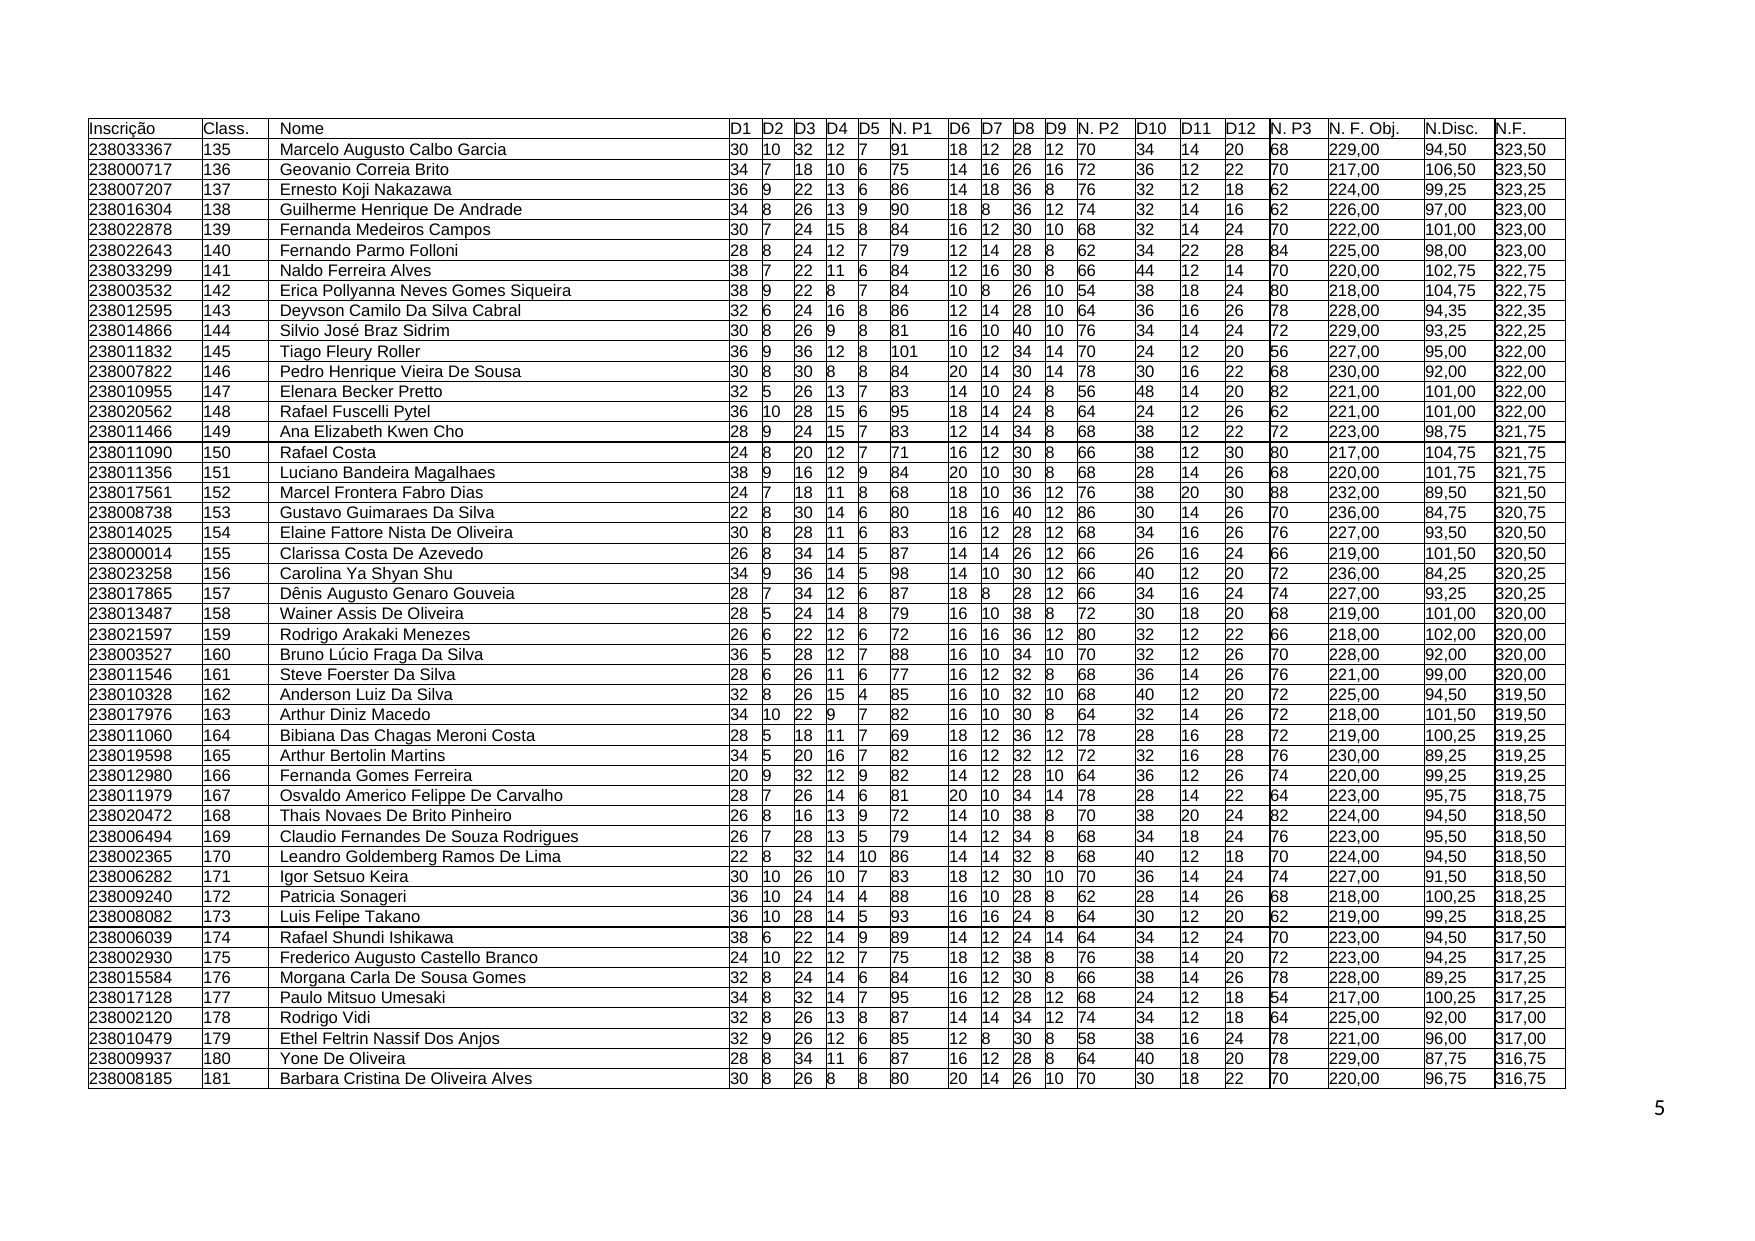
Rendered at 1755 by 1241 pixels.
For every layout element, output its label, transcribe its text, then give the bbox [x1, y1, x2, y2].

table_cell 80 [1271, 443, 1328, 462]
table_cell 24 [1226, 584, 1269, 603]
table_cell 96,75 [1425, 1069, 1494, 1088]
table_cell 137 [203, 180, 268, 199]
table_cell 40 [1136, 847, 1180, 866]
table_cell 26 [1136, 544, 1180, 563]
table_cell 317,50 [1496, 928, 1565, 947]
table_cell 16 [1181, 301, 1225, 320]
table_cell 10 [763, 139, 794, 158]
table_cell 26 [1226, 645, 1269, 664]
table_cell 70 [1078, 645, 1135, 664]
table_header Inscrição [89, 119, 202, 138]
table_cell 323,25 [1496, 180, 1565, 199]
table_cell Frederico Augusto Castello Branco [269, 948, 729, 967]
table_cell 16 [982, 261, 1013, 280]
table_cell Barbara Cristina De Oliveira Alves [269, 1069, 729, 1088]
table_cell 26 [1226, 705, 1269, 724]
table_cell 30 [1136, 604, 1180, 623]
table_cell 84 [891, 220, 948, 239]
table_cell Deyvson Camilo Da Silva Cabral [269, 301, 729, 320]
table_cell 11 [827, 725, 858, 744]
table_cell 219,00 [1329, 544, 1424, 563]
table_cell 32 [730, 1029, 762, 1048]
table_cell 16 [982, 624, 1013, 643]
table_cell 12 [982, 341, 1013, 361]
table_cell 13 [827, 382, 858, 401]
table_cell 18 [949, 503, 981, 522]
table_cell 72 [891, 806, 948, 825]
table_cell 12 [949, 240, 981, 259]
table_cell 36 [1136, 665, 1180, 684]
table_cell 86 [891, 180, 948, 199]
table_cell 12 [1046, 139, 1077, 158]
table_cell 8 [1046, 240, 1077, 259]
table_header D5 [859, 119, 890, 138]
table_cell 9 [859, 806, 890, 825]
table_cell 22 [730, 847, 762, 866]
table_cell 76 [1271, 665, 1328, 684]
table_cell 22 [795, 180, 826, 199]
table_cell 16 [949, 523, 981, 542]
table_cell 84 [891, 362, 948, 381]
table_cell 30 [1136, 907, 1180, 926]
table_cell 10 [763, 705, 794, 724]
table_cell 24 [1226, 867, 1269, 886]
table_cell 12 [1046, 725, 1077, 744]
table_cell 86 [1078, 503, 1135, 522]
table_cell 68 [1271, 362, 1328, 381]
table_cell 15 [827, 402, 858, 421]
table_cell 38 [1136, 968, 1180, 987]
table_cell 135 [203, 139, 268, 158]
table_cell 10 [763, 887, 794, 906]
table_cell 238002930 [89, 948, 202, 967]
table_cell 79 [891, 826, 948, 846]
table_cell 317,25 [1496, 968, 1565, 987]
table_cell 6 [859, 1029, 890, 1048]
table_cell 94,50 [1425, 847, 1494, 866]
table_cell 320,00 [1496, 604, 1565, 623]
table_cell 94,35 [1425, 301, 1494, 320]
table_cell 228,00 [1329, 301, 1424, 320]
table_cell 22 [1226, 1069, 1269, 1088]
table_cell 22 [795, 261, 826, 280]
table_cell 101,50 [1425, 544, 1494, 563]
table_cell 238017976 [89, 705, 202, 724]
table_cell 238023258 [89, 564, 202, 583]
table_cell 36 [730, 341, 762, 361]
table_cell 8 [827, 1069, 858, 1088]
table_cell 9 [763, 422, 794, 441]
table_cell 238014025 [89, 523, 202, 542]
table_cell 34 [795, 584, 826, 603]
table_cell 13 [827, 180, 858, 199]
table_cell 84,25 [1425, 564, 1494, 583]
table_cell 34 [1136, 826, 1180, 846]
table_cell 76 [1078, 483, 1135, 502]
table_cell 38 [1136, 1029, 1180, 1048]
table_cell 10 [1046, 766, 1077, 785]
table_cell 87 [891, 544, 948, 563]
table_cell 38 [1136, 948, 1180, 967]
table_cell 104,75 [1425, 281, 1494, 300]
table_cell 70 [1078, 341, 1135, 361]
table_cell 20 [795, 443, 826, 462]
table_cell 6 [859, 968, 890, 987]
table_cell 26 [1014, 1069, 1045, 1088]
table_cell 18 [949, 725, 981, 744]
table_cell 26 [795, 665, 826, 684]
table_cell 91,50 [1425, 867, 1494, 886]
table_cell 24 [795, 220, 826, 239]
table_cell 322,75 [1496, 261, 1565, 280]
table_cell 34 [1014, 341, 1045, 361]
table_cell 20 [795, 746, 826, 765]
table_cell 225,00 [1329, 240, 1424, 259]
table_cell 8 [763, 443, 794, 462]
table_cell 176 [203, 968, 268, 987]
table_cell 236,00 [1329, 503, 1424, 522]
table_cell 219,00 [1329, 907, 1424, 926]
table_cell 56 [1271, 341, 1328, 361]
table_cell 14 [827, 503, 858, 522]
table_cell 149 [203, 422, 268, 441]
table_cell 30 [730, 867, 762, 886]
table_cell 228,00 [1329, 645, 1424, 664]
table_cell 12 [982, 928, 1013, 947]
table_cell 76 [1078, 180, 1135, 199]
table_cell 14 [1181, 786, 1225, 805]
table_cell 34 [1014, 786, 1045, 805]
table_cell 14 [949, 1008, 981, 1027]
table_cell 93 [891, 907, 948, 926]
table_cell Tiago Fleury Roller [269, 341, 729, 361]
table_cell 12 [982, 725, 1013, 744]
table_cell 228,00 [1329, 968, 1424, 987]
table_cell 10 [763, 867, 794, 886]
table_cell 229,00 [1329, 321, 1424, 340]
table_cell 238008185 [89, 1069, 202, 1088]
table_cell 221,00 [1329, 665, 1424, 684]
table_cell 145 [203, 341, 268, 361]
table_cell 16 [949, 907, 981, 926]
table_cell 81 [891, 321, 948, 340]
table_cell 28 [1014, 887, 1045, 906]
table_cell 28 [730, 240, 762, 259]
table_cell 7 [859, 725, 890, 744]
table_cell 68 [1271, 887, 1328, 906]
table_cell 12 [982, 523, 1013, 542]
table_cell 28 [1014, 584, 1045, 603]
table_cell 22 [1226, 624, 1269, 643]
table_cell 16 [1181, 544, 1225, 563]
table_cell 8 [1046, 948, 1077, 967]
table_cell 12 [1181, 685, 1225, 704]
table_cell 87 [891, 584, 948, 603]
table_cell 8 [1046, 806, 1077, 825]
table_cell 8 [982, 281, 1013, 300]
table_cell 98,00 [1425, 240, 1494, 259]
table_cell 68 [891, 483, 948, 502]
table_cell 10 [982, 685, 1013, 704]
table_cell 10 [1046, 321, 1077, 340]
table_cell 74 [1078, 1008, 1135, 1027]
table_cell 18 [1226, 180, 1269, 199]
table_cell 238009937 [89, 1049, 202, 1068]
table_cell 8 [763, 1008, 794, 1027]
table_cell 94,25 [1425, 948, 1494, 967]
table_cell 48 [1136, 382, 1180, 401]
table_cell 14 [827, 907, 858, 926]
table_cell 9 [827, 705, 858, 724]
table_cell 140 [203, 240, 268, 259]
table_cell 64 [1078, 928, 1135, 947]
table_cell 62 [1271, 402, 1328, 421]
table_cell 178 [203, 1008, 268, 1027]
table_cell 36 [1136, 867, 1180, 886]
table_cell 15 [827, 220, 858, 239]
table_header D10 [1136, 119, 1180, 138]
table_cell 8 [1046, 907, 1077, 926]
table_cell 6 [859, 523, 890, 542]
table_cell 9 [763, 766, 794, 785]
table_cell 321,75 [1496, 463, 1565, 482]
table_header N. P2 [1078, 119, 1135, 138]
table_cell 24 [730, 443, 762, 462]
table_cell 12 [1046, 624, 1077, 643]
table_cell 14 [1046, 341, 1077, 361]
table_cell 26 [1014, 544, 1045, 563]
table_cell Ernesto Koji Nakazawa [269, 180, 729, 199]
table_cell 26 [795, 1008, 826, 1027]
table_cell 20 [1226, 139, 1269, 158]
table_cell 10 [763, 402, 794, 421]
table_header D6 [949, 119, 981, 138]
table_cell 8 [859, 604, 890, 623]
table_cell 8 [1046, 180, 1077, 199]
table_cell 238020562 [89, 402, 202, 421]
table_cell 89,25 [1425, 968, 1494, 987]
table_cell 8 [859, 301, 890, 320]
table_cell 14 [982, 1069, 1013, 1088]
table_cell 7 [763, 826, 794, 846]
table_cell Rodrigo Vidi [269, 1008, 729, 1027]
table_cell 18 [1181, 1069, 1225, 1088]
table_cell 66 [1271, 624, 1328, 643]
table_cell Anderson Luiz Da Silva [269, 685, 729, 704]
table_cell 24 [730, 948, 762, 967]
table_header N. F. Obj. [1329, 119, 1424, 138]
table_cell 28 [1136, 887, 1180, 906]
table_cell 99,25 [1425, 180, 1494, 199]
table_cell 18 [982, 180, 1013, 199]
table_cell 14 [1181, 382, 1225, 401]
table_cell 85 [891, 685, 948, 704]
table_cell 177 [203, 988, 268, 1007]
table_cell Morgana Carla De Sousa Gomes [269, 968, 729, 987]
table_cell Silvio José Braz Sidrim [269, 321, 729, 340]
table_cell 13 [827, 806, 858, 825]
table_cell 81 [891, 786, 948, 805]
table_cell 16 [949, 887, 981, 906]
table_cell 30 [730, 1069, 762, 1088]
table_cell 12 [827, 624, 858, 643]
table_cell 30 [1136, 362, 1180, 381]
table_cell 163 [203, 705, 268, 724]
table_cell 28 [1136, 463, 1180, 482]
table_cell 78 [1271, 968, 1328, 987]
table_cell 181 [203, 1069, 268, 1088]
table_cell 82 [1271, 806, 1328, 825]
table_cell 8 [763, 968, 794, 987]
table_cell 12 [982, 139, 1013, 158]
table_cell 317,25 [1496, 988, 1565, 1007]
table_cell 224,00 [1329, 180, 1424, 199]
table_cell 84 [891, 281, 948, 300]
table_cell 320,50 [1496, 544, 1565, 563]
table_cell 92,00 [1425, 1008, 1494, 1027]
table_cell 24 [1226, 220, 1269, 239]
table_cell 218,00 [1329, 624, 1424, 643]
table_cell 34 [1136, 240, 1180, 259]
table_cell 84 [891, 261, 948, 280]
table_cell 14 [1226, 261, 1269, 280]
table_cell 100,25 [1425, 988, 1494, 1007]
table_cell 8 [763, 362, 794, 381]
table_cell 18 [949, 402, 981, 421]
table_cell 36 [1136, 301, 1180, 320]
table_cell 85 [891, 1029, 948, 1048]
table_cell 24 [1014, 928, 1045, 947]
table_cell 238016304 [89, 200, 202, 219]
table_cell 13 [827, 826, 858, 846]
table_cell 10 [1046, 281, 1077, 300]
table_cell 9 [859, 200, 890, 219]
table_cell 322,25 [1496, 321, 1565, 340]
table_cell 20 [949, 362, 981, 381]
table_cell 32 [1136, 705, 1180, 724]
table_cell 8 [827, 362, 858, 381]
table_cell 238008082 [89, 907, 202, 926]
table_cell 70 [1271, 220, 1328, 239]
table_cell 8 [763, 523, 794, 542]
table_cell 72 [1271, 564, 1328, 583]
table_cell 20 [1226, 907, 1269, 926]
table_cell 218,00 [1329, 281, 1424, 300]
table_header D9 [1046, 119, 1077, 138]
table_cell 8 [1046, 968, 1077, 987]
table_cell 220,00 [1329, 1069, 1424, 1088]
table_cell 20 [1226, 604, 1269, 623]
table_cell 136 [203, 160, 268, 179]
table_cell 88 [891, 887, 948, 906]
table_cell 12 [827, 766, 858, 785]
table_cell 160 [203, 645, 268, 664]
table_cell 34 [795, 1049, 826, 1068]
table_cell 38 [1136, 281, 1180, 300]
table_cell 14 [1046, 928, 1077, 947]
table_cell 16 [1181, 725, 1225, 744]
table_cell 36 [1014, 483, 1045, 502]
table_cell 238010328 [89, 685, 202, 704]
table_cell 14 [982, 544, 1013, 563]
table_cell 36 [795, 564, 826, 583]
table_cell 238019598 [89, 746, 202, 765]
table_cell 70 [1078, 867, 1135, 886]
table_cell 24 [1226, 321, 1269, 340]
table_cell 18 [949, 584, 981, 603]
table_cell 16 [949, 968, 981, 987]
table_cell 18 [1226, 847, 1269, 866]
table_cell 238007822 [89, 362, 202, 381]
table_cell 32 [1136, 645, 1180, 664]
table_cell 4 [859, 887, 890, 906]
table_cell 8 [1046, 422, 1077, 441]
table_cell 18 [949, 948, 981, 967]
table_cell 24 [1226, 1029, 1269, 1048]
table_cell 36 [1014, 180, 1045, 199]
table_cell 14 [982, 240, 1013, 259]
table_cell 68 [1271, 604, 1328, 623]
table_cell 24 [1136, 341, 1180, 361]
table_cell 28 [795, 907, 826, 926]
table_cell 13 [827, 200, 858, 219]
table_cell 78 [1271, 1049, 1328, 1068]
table_cell 24 [795, 240, 826, 259]
table_cell 238022643 [89, 240, 202, 259]
table_cell 102,00 [1425, 624, 1494, 643]
table_cell 106,50 [1425, 160, 1494, 179]
table_cell Steve Foerster Da Silva [269, 665, 729, 684]
table_header D12 [1226, 119, 1269, 138]
table_cell 84 [891, 463, 948, 482]
table_cell 7 [859, 281, 890, 300]
table_cell 66 [1078, 968, 1135, 987]
table_cell 14 [949, 160, 981, 179]
table_cell 28 [795, 523, 826, 542]
table_cell 8 [827, 281, 858, 300]
table_cell 22 [730, 503, 762, 522]
table_cell 32 [730, 1008, 762, 1027]
table_cell 322,00 [1496, 382, 1565, 401]
table_cell 14 [1181, 968, 1225, 987]
table_cell 9 [763, 281, 794, 300]
table_cell 34 [730, 200, 762, 219]
table_cell 238011546 [89, 665, 202, 684]
table_cell 12 [949, 422, 981, 441]
table_cell 14 [1181, 867, 1225, 886]
table_cell 26 [730, 826, 762, 846]
table_cell 6 [763, 624, 794, 643]
table_cell 14 [949, 928, 981, 947]
table_cell 40 [1136, 564, 1180, 583]
table_cell 70 [1271, 645, 1328, 664]
table_cell 24 [795, 422, 826, 441]
table_cell Ethel Feltrin Nassif Dos Anjos [269, 1029, 729, 1048]
table_cell 238000717 [89, 160, 202, 179]
table_cell 6 [763, 301, 794, 320]
table_cell 44 [1136, 261, 1180, 280]
table_cell Rafael Costa [269, 443, 729, 462]
table_cell 12 [1046, 988, 1077, 1007]
table_cell 323,50 [1496, 139, 1565, 158]
table_cell 30 [730, 321, 762, 340]
table_cell 226,00 [1329, 200, 1424, 219]
table_cell 32 [1136, 220, 1180, 239]
table_cell 12 [1181, 341, 1225, 361]
table_cell 323,00 [1496, 240, 1565, 259]
table_cell 38 [730, 261, 762, 280]
table_cell 62 [1271, 200, 1328, 219]
table_cell 101,00 [1425, 402, 1494, 421]
table_cell 16 [949, 443, 981, 462]
table_cell 68 [1078, 463, 1135, 482]
table_cell 238003532 [89, 281, 202, 300]
table_cell 8 [1046, 463, 1077, 482]
table_cell 11 [827, 523, 858, 542]
table_cell 14 [1046, 362, 1077, 381]
table_cell 22 [795, 948, 826, 967]
table_cell 36 [730, 402, 762, 421]
table_cell 16 [949, 988, 981, 1007]
table_cell 7 [763, 786, 794, 805]
table_cell 5 [763, 746, 794, 765]
table_cell 223,00 [1329, 928, 1424, 947]
table_cell 7 [859, 240, 890, 259]
table_cell 16 [1181, 1029, 1225, 1048]
table_cell 68 [1078, 220, 1135, 239]
table_cell 180 [203, 1049, 268, 1068]
table_cell 14 [949, 766, 981, 785]
table_cell 71 [891, 443, 948, 462]
table_cell Dênis Augusto Genaro Gouveia [269, 584, 729, 603]
table_cell 238017561 [89, 483, 202, 502]
table_cell 18 [949, 200, 981, 219]
table_cell 30 [795, 362, 826, 381]
table_cell 8 [982, 584, 1013, 603]
table_cell 12 [1181, 422, 1225, 441]
table_cell 101,75 [1425, 463, 1494, 482]
table_cell 8 [763, 1069, 794, 1088]
table_cell Erica Pollyanna Neves Gomes Siqueira [269, 281, 729, 300]
table_cell 12 [982, 988, 1013, 1007]
table_cell Fernanda Medeiros Campos [269, 220, 729, 239]
table_cell 11 [827, 665, 858, 684]
table_cell 14 [1181, 220, 1225, 239]
table_cell 95 [891, 988, 948, 1007]
table_cell 78 [1078, 725, 1135, 744]
table_cell 64 [1078, 1049, 1135, 1068]
table_cell Rafael Shundi Ishikawa [269, 928, 729, 947]
table_cell 10 [1046, 685, 1077, 704]
table_cell 12 [1181, 928, 1225, 947]
table_cell 34 [1014, 1008, 1045, 1027]
table_cell 238012595 [89, 301, 202, 320]
table_cell 8 [1046, 1049, 1077, 1068]
table_cell 238011060 [89, 725, 202, 744]
table_cell 70 [1271, 1069, 1328, 1088]
table_cell 8 [1046, 826, 1077, 846]
table_cell 8 [763, 200, 794, 219]
table_cell 14 [827, 887, 858, 906]
table_cell 98 [891, 564, 948, 583]
table_cell 28 [1226, 725, 1269, 744]
table_cell 16 [949, 746, 981, 765]
table_cell 316,75 [1496, 1049, 1565, 1068]
table_header N. P3 [1271, 119, 1328, 138]
table_cell 14 [982, 402, 1013, 421]
table_cell 14 [982, 422, 1013, 441]
table_cell 7 [859, 382, 890, 401]
table_cell 321,75 [1496, 443, 1565, 462]
table_cell 68 [1078, 847, 1135, 866]
table_cell 72 [1078, 746, 1135, 765]
table_cell 10 [982, 806, 1013, 825]
table_cell 101,00 [1425, 382, 1494, 401]
table_cell 10 [1046, 220, 1077, 239]
table_cell 238033299 [89, 261, 202, 280]
table_cell 10 [1046, 301, 1077, 320]
table_cell 66 [1271, 544, 1328, 563]
table_cell Bruno Lúcio Fraga Da Silva [269, 645, 729, 664]
table_header D4 [827, 119, 858, 138]
table_cell 230,00 [1329, 362, 1424, 381]
table_cell 172 [203, 887, 268, 906]
table_cell 12 [1181, 443, 1225, 462]
table_cell 24 [1014, 907, 1045, 926]
table_cell 10 [982, 382, 1013, 401]
table_cell 14 [949, 806, 981, 825]
table_cell 238008738 [89, 503, 202, 522]
table_cell 64 [1078, 402, 1135, 421]
table_header D2 [763, 119, 794, 138]
table_cell 12 [982, 766, 1013, 785]
table_cell 66 [1078, 443, 1135, 462]
table_cell 238014866 [89, 321, 202, 340]
table_cell 319,25 [1496, 766, 1565, 785]
table_cell 16 [949, 1049, 981, 1068]
table_cell 227,00 [1329, 341, 1424, 361]
table_cell 72 [1271, 321, 1328, 340]
table_cell 5 [859, 564, 890, 583]
table_cell 14 [827, 847, 858, 866]
table_cell 317,00 [1496, 1008, 1565, 1027]
table_cell 238022878 [89, 220, 202, 239]
table_cell 10 [982, 321, 1013, 340]
table_cell 24 [1226, 281, 1269, 300]
table_cell 18 [1181, 604, 1225, 623]
table_cell 14 [982, 362, 1013, 381]
table_cell 9 [859, 928, 890, 947]
table_cell 8 [1046, 261, 1077, 280]
table_cell 219,00 [1329, 725, 1424, 744]
table_cell 74 [1078, 200, 1135, 219]
table_cell 36 [1014, 200, 1045, 219]
table_cell 323,00 [1496, 200, 1565, 219]
table_cell 238007207 [89, 180, 202, 199]
table_cell 14 [949, 180, 981, 199]
table_cell 30 [730, 220, 762, 239]
table_cell 18 [1181, 1049, 1225, 1068]
table_cell Ana Elizabeth Kwen Cho [269, 422, 729, 441]
table_cell 76 [1078, 948, 1135, 967]
table_cell 72 [1271, 725, 1328, 744]
table_cell 16 [949, 604, 981, 623]
table_cell 79 [891, 604, 948, 623]
table_cell 30 [1136, 1069, 1180, 1088]
table_cell Leandro Goldemberg Ramos De Lima [269, 847, 729, 866]
table_cell 16 [1181, 362, 1225, 381]
table_cell 221,00 [1329, 402, 1424, 421]
table_cell 24 [795, 887, 826, 906]
table_cell 20 [949, 786, 981, 805]
table_cell 56 [1078, 382, 1135, 401]
table_cell 5 [763, 725, 794, 744]
table_cell 14 [1181, 139, 1225, 158]
table_cell Claudio Fernandes De Souza Rodrigues [269, 826, 729, 846]
table_cell Luis Felipe Takano [269, 907, 729, 926]
table_cell 155 [203, 544, 268, 563]
table_cell 319,25 [1496, 725, 1565, 744]
table_cell 169 [203, 826, 268, 846]
table_cell 156 [203, 564, 268, 583]
table_cell 78 [1271, 301, 1328, 320]
table_cell 36 [730, 907, 762, 926]
table_cell 238013487 [89, 604, 202, 623]
table_cell 78 [1078, 362, 1135, 381]
table_cell 72 [1271, 422, 1328, 441]
table_cell 66 [1078, 544, 1135, 563]
table_cell 12 [1181, 261, 1225, 280]
table_cell 238011979 [89, 786, 202, 805]
table_cell 238011090 [89, 443, 202, 462]
table_cell 10 [763, 907, 794, 926]
table_cell 12 [827, 645, 858, 664]
table_cell 18 [949, 483, 981, 502]
table_cell 26 [1226, 968, 1269, 987]
table_cell 223,00 [1329, 948, 1424, 967]
table_cell 74 [1271, 766, 1328, 785]
table_cell 320,50 [1496, 523, 1565, 542]
table_cell 8 [982, 200, 1013, 219]
table_cell 28 [730, 604, 762, 623]
table_cell 32 [730, 382, 762, 401]
table_cell 217,00 [1329, 988, 1424, 1007]
table_cell 6 [859, 786, 890, 805]
table_cell 34 [730, 988, 762, 1007]
table_cell 238011356 [89, 463, 202, 482]
table_cell 20 [1226, 382, 1269, 401]
table_cell 70 [1078, 1069, 1135, 1088]
table_cell 318,50 [1496, 867, 1565, 886]
table_cell 32 [1014, 847, 1045, 866]
table_cell 70 [1078, 139, 1135, 158]
table_cell 10 [982, 463, 1013, 482]
table_cell 26 [795, 1069, 826, 1088]
table_cell 8 [1046, 1029, 1077, 1048]
table_cell 7 [859, 746, 890, 765]
table_cell 90 [891, 200, 948, 219]
table_cell 76 [1271, 826, 1328, 846]
table_cell 319,50 [1496, 685, 1565, 704]
table_cell 220,00 [1329, 261, 1424, 280]
table_cell 22 [795, 624, 826, 643]
table_cell 30 [1226, 483, 1269, 502]
table_cell 74 [1271, 584, 1328, 603]
table_cell 95,00 [1425, 341, 1494, 361]
table_cell 223,00 [1329, 826, 1424, 846]
table_cell 179 [203, 1029, 268, 1048]
table_cell 16 [1181, 746, 1225, 765]
table_cell 12 [1046, 483, 1077, 502]
table_header D3 [795, 119, 826, 138]
table_cell 20 [1226, 948, 1269, 967]
table_cell 217,00 [1329, 443, 1424, 462]
table_cell 173 [203, 907, 268, 926]
table_cell 36 [795, 341, 826, 361]
table_cell 10 [949, 281, 981, 300]
table_cell 12 [1181, 645, 1225, 664]
table_cell 64 [1078, 705, 1135, 724]
table_cell 16 [949, 705, 981, 724]
table_cell 68 [1078, 988, 1135, 1007]
table_cell 174 [203, 928, 268, 947]
table_cell 6 [859, 261, 890, 280]
table_cell 162 [203, 685, 268, 704]
table_cell 34 [1136, 1008, 1180, 1027]
table_cell 12 [1181, 402, 1225, 421]
table_cell 24 [1226, 806, 1269, 825]
table_cell 24 [1136, 402, 1180, 421]
table_cell 238020472 [89, 806, 202, 825]
table_cell 54 [1271, 988, 1328, 1007]
table_cell Carolina Ya Shyan Shu [269, 564, 729, 583]
table_cell 7 [763, 261, 794, 280]
table_cell 20 [1226, 341, 1269, 361]
table_cell 12 [1181, 624, 1225, 643]
table_cell 12 [982, 746, 1013, 765]
table_cell 170 [203, 847, 268, 866]
table_cell 12 [982, 867, 1013, 886]
table_cell Gustavo Guimaraes Da Silva [269, 503, 729, 522]
table_cell 12 [1181, 180, 1225, 199]
table_cell Patricia Sonageri [269, 887, 729, 906]
table_cell 28 [1014, 988, 1045, 1007]
table_cell Luciano Bandeira Magalhaes [269, 463, 729, 482]
table_cell 12 [1046, 746, 1077, 765]
table_cell 22 [795, 705, 826, 724]
table_cell 5 [859, 544, 890, 563]
table_cell 10 [982, 604, 1013, 623]
table_cell 89 [891, 928, 948, 947]
table_cell 10 [982, 483, 1013, 502]
table_cell 12 [1181, 988, 1225, 1007]
table_cell 8 [763, 806, 794, 825]
table_cell 14 [1181, 665, 1225, 684]
table_cell 26 [730, 544, 762, 563]
table_cell 321,75 [1496, 422, 1565, 441]
table_cell 9 [763, 564, 794, 583]
table_cell 24 [795, 604, 826, 623]
table_header N.F. [1496, 119, 1565, 138]
table_cell 40 [1136, 1049, 1180, 1068]
table_cell 7 [859, 948, 890, 967]
table_cell 238010479 [89, 1029, 202, 1048]
table_cell 82 [891, 766, 948, 785]
table_cell 34 [1136, 523, 1180, 542]
table_cell 7 [859, 705, 890, 724]
table_cell 18 [1226, 988, 1269, 1007]
table_cell 36 [1014, 624, 1045, 643]
table_cell 28 [1014, 139, 1045, 158]
table_cell 12 [982, 443, 1013, 462]
table_cell 16 [827, 746, 858, 765]
table_cell 8 [1046, 443, 1077, 462]
table_cell 36 [1014, 725, 1045, 744]
table_cell 94,50 [1425, 928, 1494, 947]
table_cell 6 [859, 503, 890, 522]
table_cell 24 [795, 968, 826, 987]
table_cell 32 [1136, 624, 1180, 643]
table_cell 88 [1271, 483, 1328, 502]
table_cell 97,00 [1425, 200, 1494, 219]
table_cell 32 [1136, 200, 1180, 219]
table_cell 14 [827, 928, 858, 947]
table_cell 322,00 [1496, 362, 1565, 381]
table_cell 66 [1078, 584, 1135, 603]
table_cell 7 [763, 220, 794, 239]
table_cell 28 [795, 826, 826, 846]
table_cell 28 [730, 584, 762, 603]
table_cell 36 [730, 180, 762, 199]
table_cell 16 [795, 806, 826, 825]
table_cell 236,00 [1329, 564, 1424, 583]
table_cell 6 [859, 584, 890, 603]
table_cell 28 [730, 725, 762, 744]
table_cell 18 [795, 483, 826, 502]
table_cell 30 [1014, 1029, 1045, 1048]
table_cell 100,25 [1425, 887, 1494, 906]
table_cell 30 [1014, 220, 1045, 239]
table_cell Fernanda Gomes Ferreira [269, 766, 729, 785]
table_cell 12 [827, 341, 858, 361]
table_cell 227,00 [1329, 584, 1424, 603]
table_cell 64 [1078, 907, 1135, 926]
table_cell 99,00 [1425, 665, 1494, 684]
table_cell 8 [763, 503, 794, 522]
table_cell 7 [859, 645, 890, 664]
table_cell 8 [1046, 604, 1077, 623]
table_cell 14 [949, 564, 981, 583]
table_cell 72 [1271, 948, 1328, 967]
table_cell 143 [203, 301, 268, 320]
table_cell 18 [795, 160, 826, 179]
table_cell 32 [730, 685, 762, 704]
table_cell 10 [1046, 1069, 1077, 1088]
table_cell 12 [1181, 160, 1225, 179]
table_cell 28 [730, 786, 762, 805]
table_cell Marcel Frontera Fabro Dias [269, 483, 729, 502]
table_cell 28 [1136, 725, 1180, 744]
table_header Class. [203, 119, 268, 138]
table_cell 20 [1181, 483, 1225, 502]
table_cell 84 [1271, 240, 1328, 259]
table_cell 11 [827, 483, 858, 502]
table_cell 14 [1181, 200, 1225, 219]
table_cell 320,00 [1496, 624, 1565, 643]
table_cell 92,00 [1425, 362, 1494, 381]
table_cell 158 [203, 604, 268, 623]
table_cell 219,00 [1329, 604, 1424, 623]
table_cell 16 [827, 301, 858, 320]
table_cell 6 [859, 160, 890, 179]
table_cell 18 [949, 139, 981, 158]
table_cell 34 [1014, 645, 1045, 664]
table_cell 87,75 [1425, 1049, 1494, 1068]
table_cell Pedro Henrique Vieira De Sousa [269, 362, 729, 381]
table_cell 10 [982, 705, 1013, 724]
table_cell 32 [730, 968, 762, 987]
table_cell 14 [1181, 321, 1225, 340]
table_cell 12 [1046, 584, 1077, 603]
table_header D1 [730, 119, 762, 138]
table_header D11 [1181, 119, 1225, 138]
table_cell 238011466 [89, 422, 202, 441]
table_cell Osvaldo Americo Felippe De Carvalho [269, 786, 729, 805]
table_cell 238006282 [89, 867, 202, 886]
table_cell 151 [203, 463, 268, 482]
table_cell 96,00 [1425, 1029, 1494, 1048]
table_cell 68 [1078, 665, 1135, 684]
table_cell 68 [1078, 685, 1135, 704]
table_cell 18 [1226, 1008, 1269, 1027]
table_cell 7 [763, 483, 794, 502]
table_cell 238009240 [89, 887, 202, 906]
table_cell 6 [763, 665, 794, 684]
table_cell 70 [1271, 928, 1328, 947]
table_cell 316,75 [1496, 1069, 1565, 1088]
table_cell 84 [891, 968, 948, 987]
table_cell 12 [949, 261, 981, 280]
table_cell 238021597 [89, 624, 202, 643]
table_cell 99,25 [1425, 907, 1494, 926]
table_cell 16 [795, 463, 826, 482]
table_cell 12 [1181, 907, 1225, 926]
table_cell 14 [1046, 786, 1077, 805]
table_cell 317,00 [1496, 1029, 1565, 1048]
table_cell 36 [1136, 766, 1180, 785]
table_cell 14 [1181, 463, 1225, 482]
table_cell 68 [1271, 463, 1328, 482]
table_cell 20 [1226, 1049, 1269, 1068]
table_cell 83 [891, 382, 948, 401]
table_cell 32 [1136, 180, 1180, 199]
table_cell Geovanio Correia Brito [269, 160, 729, 179]
table_cell 7 [859, 422, 890, 441]
table_cell 86 [891, 847, 948, 866]
table_cell 10 [949, 341, 981, 361]
table_cell 168 [203, 806, 268, 825]
table_cell 72 [1271, 685, 1328, 704]
table_cell 102,75 [1425, 261, 1494, 280]
table_cell 12 [949, 301, 981, 320]
table_cell 72 [1271, 705, 1328, 724]
table_cell 22 [1226, 422, 1269, 441]
table_cell 8 [859, 341, 890, 361]
table_cell 10 [1046, 867, 1077, 886]
table_cell 12 [827, 443, 858, 462]
table_cell 5 [763, 645, 794, 664]
table_cell 159 [203, 624, 268, 643]
table_cell 11 [827, 1049, 858, 1068]
table_cell 320,00 [1496, 665, 1565, 684]
table_cell 30 [1014, 261, 1045, 280]
table_cell 30 [730, 523, 762, 542]
table_cell 32 [730, 301, 762, 320]
table_cell 12 [982, 1049, 1013, 1068]
table_cell 24 [1014, 382, 1045, 401]
table_cell 8 [763, 240, 794, 259]
table_cell 322,00 [1496, 402, 1565, 421]
table_cell 157 [203, 584, 268, 603]
table_cell 221,00 [1329, 382, 1424, 401]
table_cell 8 [1046, 382, 1077, 401]
table_cell 93,25 [1425, 584, 1494, 603]
table_cell 322,00 [1496, 341, 1565, 361]
table_cell 30 [730, 139, 762, 158]
table_cell 16 [1181, 584, 1225, 603]
table_cell 7 [763, 160, 794, 179]
table_cell 323,00 [1496, 220, 1565, 239]
table_cell 166 [203, 766, 268, 785]
table_cell 146 [203, 362, 268, 381]
table_cell 80 [1078, 624, 1135, 643]
table_cell 30 [730, 362, 762, 381]
table_cell 82 [891, 705, 948, 724]
table_cell 8 [1046, 705, 1077, 724]
table_cell 12 [827, 948, 858, 967]
table_cell 34 [1014, 826, 1045, 846]
table_cell 9 [859, 463, 890, 482]
table_cell 28 [1014, 301, 1045, 320]
table_cell 220,00 [1329, 766, 1424, 785]
table_cell 86 [891, 301, 948, 320]
table_cell 72 [891, 624, 948, 643]
table_cell 22 [1226, 362, 1269, 381]
table_cell 14 [982, 1008, 1013, 1027]
table_cell 72 [1078, 604, 1135, 623]
table_cell 30 [1136, 503, 1180, 522]
table_cell 76 [1271, 746, 1328, 765]
table_cell 84,75 [1425, 503, 1494, 522]
table_cell 9 [763, 341, 794, 361]
table_cell Arthur Bertolin Martins [269, 746, 729, 765]
table_cell 24 [1136, 988, 1180, 1007]
table_cell 139 [203, 220, 268, 239]
table_cell 26 [795, 867, 826, 886]
table_cell 83 [891, 867, 948, 886]
table_cell 225,00 [1329, 685, 1424, 704]
table_cell Paulo Mitsuo Umesaki [269, 988, 729, 1007]
table_cell 16 [949, 220, 981, 239]
table_cell 20 [1226, 685, 1269, 704]
table_cell 171 [203, 867, 268, 886]
table_cell 141 [203, 261, 268, 280]
table_cell 16 [949, 665, 981, 684]
table_cell 26 [1226, 766, 1269, 785]
table_cell 94,50 [1425, 139, 1494, 158]
table_cell 32 [1014, 665, 1045, 684]
table_cell 77 [891, 665, 948, 684]
table_cell 94,50 [1425, 685, 1494, 704]
table_cell 12 [982, 220, 1013, 239]
table_cell 92,00 [1425, 645, 1494, 664]
table_cell 16 [982, 503, 1013, 522]
table_header Nome [269, 119, 729, 138]
table_cell 20 [730, 766, 762, 785]
table_cell 76 [1271, 523, 1328, 542]
table_cell 20 [1181, 806, 1225, 825]
table_cell 12 [827, 463, 858, 482]
table_cell 225,00 [1329, 1008, 1424, 1027]
table_cell 12 [982, 826, 1013, 846]
table_cell 94,50 [1425, 806, 1494, 825]
table_cell 28 [1014, 1049, 1045, 1068]
table_cell 138 [203, 200, 268, 219]
table_cell 101,50 [1425, 705, 1494, 724]
table_cell 64 [1078, 766, 1135, 785]
table_cell 26 [730, 806, 762, 825]
table_cell 7 [859, 139, 890, 158]
table_cell Elaine Fattore Nista De Oliveira [269, 523, 729, 542]
table_cell 12 [1181, 766, 1225, 785]
table_cell 221,00 [1329, 1029, 1424, 1048]
table_cell 230,00 [1329, 746, 1424, 765]
table_cell 38 [1014, 806, 1045, 825]
table_cell 58 [1078, 1029, 1135, 1048]
table_cell 28 [1226, 746, 1269, 765]
table_cell 14 [949, 826, 981, 846]
table_cell 12 [827, 584, 858, 603]
table_cell 6 [859, 624, 890, 643]
table_cell 10 [827, 160, 858, 179]
table_cell 30 [1014, 705, 1045, 724]
table_cell 8 [859, 483, 890, 502]
table_cell 318,50 [1496, 806, 1565, 825]
table_cell 150 [203, 443, 268, 462]
table_header D8 [1014, 119, 1045, 138]
table_cell 66 [1078, 261, 1135, 280]
table_cell Wainer Assis De Oliveira [269, 604, 729, 623]
table_cell 99,25 [1425, 766, 1494, 785]
table_cell 38 [1014, 948, 1045, 967]
table_cell 24 [1014, 402, 1045, 421]
table_cell 12 [1181, 564, 1225, 583]
table_cell 6 [859, 402, 890, 421]
table_cell 80 [891, 1069, 948, 1088]
table_cell 12 [1181, 1008, 1225, 1027]
table_cell 318,25 [1496, 907, 1565, 926]
table_cell 20 [949, 463, 981, 482]
table_cell 153 [203, 503, 268, 522]
table_cell 80 [891, 503, 948, 522]
table_cell 6 [859, 665, 890, 684]
table_cell 16 [982, 160, 1013, 179]
table_cell 217,00 [1329, 160, 1424, 179]
table_cell 78 [1078, 786, 1135, 805]
table_cell 30 [1226, 443, 1269, 462]
table_cell 9 [859, 766, 890, 785]
table_cell 70 [1078, 806, 1135, 825]
table_cell Arthur Diniz Macedo [269, 705, 729, 724]
table_cell 26 [795, 1029, 826, 1048]
table_cell 321,50 [1496, 483, 1565, 502]
table_cell 238006039 [89, 928, 202, 947]
table_cell 28 [795, 645, 826, 664]
table_cell 68 [1078, 523, 1135, 542]
table_cell 8 [763, 847, 794, 866]
table_cell 79 [891, 240, 948, 259]
table_cell 7 [763, 584, 794, 603]
table_cell 5 [859, 907, 890, 926]
table_cell 165 [203, 746, 268, 765]
table_cell 227,00 [1329, 523, 1424, 542]
table_cell 12 [1181, 847, 1225, 866]
table_cell 238010955 [89, 382, 202, 401]
table_cell 101,00 [1425, 220, 1494, 239]
table_cell 22 [795, 928, 826, 947]
table_cell 34 [1136, 139, 1180, 158]
table_cell 238002365 [89, 847, 202, 866]
table_cell 89,25 [1425, 746, 1494, 765]
table_cell 222,00 [1329, 220, 1424, 239]
table_cell 12 [1046, 503, 1077, 522]
table_cell 83 [891, 523, 948, 542]
table_cell Naldo Ferreira Alves [269, 261, 729, 280]
table_cell 12 [949, 1029, 981, 1048]
table_cell 26 [795, 786, 826, 805]
table_cell 62 [1271, 907, 1328, 926]
table_cell 38 [1136, 422, 1180, 441]
table_cell 64 [1078, 301, 1135, 320]
table_cell Fernando Parmo Folloni [269, 240, 729, 259]
table_cell 101 [891, 341, 948, 361]
table_cell 26 [1226, 301, 1269, 320]
table_cell 8 [1046, 847, 1077, 866]
table_cell 16 [982, 907, 1013, 926]
table_cell 14 [827, 786, 858, 805]
table_cell 32 [795, 766, 826, 785]
table_cell 238006494 [89, 826, 202, 846]
table_cell 12 [982, 665, 1013, 684]
table_cell 238003527 [89, 645, 202, 664]
table_cell 8 [859, 1069, 890, 1088]
table_cell 322,75 [1496, 281, 1565, 300]
table_cell 218,00 [1329, 887, 1424, 906]
table_cell 34 [795, 544, 826, 563]
table_cell 18 [795, 725, 826, 744]
table_cell 32 [795, 139, 826, 158]
table_cell 28 [1226, 240, 1269, 259]
table_cell 30 [795, 503, 826, 522]
table_cell 82 [891, 746, 948, 765]
table_cell 22 [1181, 240, 1225, 259]
table_cell 24 [1226, 544, 1269, 563]
table_cell Rafael Fuscelli Pytel [269, 402, 729, 421]
table_cell 10 [982, 786, 1013, 805]
table_cell 28 [1136, 786, 1180, 805]
table_cell 14 [982, 301, 1013, 320]
table_cell 70 [1271, 503, 1328, 522]
table_cell 9 [763, 463, 794, 482]
table_cell 238002120 [89, 1008, 202, 1027]
table_cell Thais Novaes De Brito Pinheiro [269, 806, 729, 825]
table_cell 38 [730, 463, 762, 482]
table_cell 15 [827, 422, 858, 441]
table_cell 10 [982, 645, 1013, 664]
table_cell 38 [1014, 604, 1045, 623]
table_cell 9 [763, 180, 794, 199]
table_cell 238017865 [89, 584, 202, 603]
table_cell 95 [891, 402, 948, 421]
table_cell 14 [949, 382, 981, 401]
table_cell 22 [795, 281, 826, 300]
table_cell 26 [1226, 402, 1269, 421]
table_cell 91 [891, 139, 948, 158]
table_cell 28 [1014, 766, 1045, 785]
table_cell 8 [859, 321, 890, 340]
table_cell Rodrigo Arakaki Menezes [269, 624, 729, 643]
table_cell 152 [203, 483, 268, 502]
table_cell 34 [730, 160, 762, 179]
table_cell 62 [1271, 180, 1328, 199]
table_cell 11 [827, 261, 858, 280]
table_cell 93,50 [1425, 523, 1494, 542]
table_cell 14 [827, 564, 858, 583]
table_cell 8 [1046, 402, 1077, 421]
table_cell 10 [1046, 645, 1077, 664]
table_cell 320,25 [1496, 564, 1565, 583]
table_cell 34 [730, 705, 762, 724]
table_cell 34 [1136, 321, 1180, 340]
table_cell 16 [949, 321, 981, 340]
table_cell 161 [203, 665, 268, 684]
table_cell 40 [1136, 685, 1180, 704]
table_cell 7 [859, 867, 890, 886]
table_cell 26 [1014, 160, 1045, 179]
table_cell 16 [949, 645, 981, 664]
table_cell 5 [763, 604, 794, 623]
table_cell 54 [1078, 281, 1135, 300]
table_cell 229,00 [1329, 1049, 1424, 1068]
table_cell 22 [1226, 160, 1269, 179]
table_cell 26 [1014, 281, 1045, 300]
table_cell 26 [795, 200, 826, 219]
table_cell 70 [1271, 847, 1328, 866]
table_cell 238000014 [89, 544, 202, 563]
table_cell 318,75 [1496, 786, 1565, 805]
table_cell 26 [730, 624, 762, 643]
table_cell 8 [859, 362, 890, 381]
table_cell 62 [1078, 887, 1135, 906]
table_cell 95,50 [1425, 826, 1494, 846]
table_cell 10 [982, 887, 1013, 906]
table_cell 24 [730, 483, 762, 502]
table_cell 238011832 [89, 341, 202, 361]
table_cell 323,50 [1496, 160, 1565, 179]
table_cell 30 [1014, 968, 1045, 987]
table_cell 144 [203, 321, 268, 340]
table_cell 224,00 [1329, 806, 1424, 825]
table_cell 12 [1046, 1008, 1077, 1027]
table_cell Igor Setsuo Keira [269, 867, 729, 886]
table_cell 12 [827, 240, 858, 259]
table_cell 220,00 [1329, 463, 1424, 482]
table_cell 95,75 [1425, 786, 1494, 805]
table_cell 148 [203, 402, 268, 421]
table_cell Yone De Oliveira [269, 1049, 729, 1068]
table_cell 34 [1136, 928, 1180, 947]
table_cell 12 [1046, 544, 1077, 563]
table_header D7 [982, 119, 1013, 138]
table_cell 7 [859, 988, 890, 1007]
table_cell 62 [1078, 240, 1135, 259]
table_cell 80 [1271, 281, 1328, 300]
table_cell 8 [859, 1008, 890, 1027]
table_cell 322,35 [1496, 301, 1565, 320]
table_cell 38 [730, 281, 762, 300]
table_cell 24 [795, 301, 826, 320]
table_cell 318,50 [1496, 847, 1565, 866]
table_cell 320,25 [1496, 584, 1565, 603]
table_cell Elenara Becker Pretto [269, 382, 729, 401]
table_cell 147 [203, 382, 268, 401]
table_cell 4 [859, 685, 890, 704]
table_cell 32 [795, 847, 826, 866]
table_cell 40 [1014, 503, 1045, 522]
table_cell 12 [982, 948, 1013, 967]
table_cell 16 [1046, 160, 1077, 179]
table_cell 154 [203, 523, 268, 542]
table_cell 8 [763, 1049, 794, 1068]
table_cell 34 [1014, 422, 1045, 441]
table_cell 5 [859, 826, 890, 846]
table_cell 26 [795, 685, 826, 704]
table_cell 75 [891, 160, 948, 179]
table_cell Guilherme Henrique De Andrade [269, 200, 729, 219]
table_cell 13 [827, 1008, 858, 1027]
table_cell 319,50 [1496, 705, 1565, 724]
table_cell 16 [949, 685, 981, 704]
table_cell 8 [1046, 887, 1077, 906]
table_cell 8 [982, 1029, 1013, 1048]
table_cell 218,00 [1329, 705, 1424, 724]
table_cell 12 [1046, 523, 1077, 542]
table_cell 18 [1181, 281, 1225, 300]
table_cell 16 [1226, 200, 1269, 219]
table_cell 32 [1136, 746, 1180, 765]
table_cell 68 [1078, 826, 1135, 846]
table_cell 30 [1014, 443, 1045, 462]
table_cell 14 [827, 988, 858, 1007]
table_cell 14 [1181, 948, 1225, 967]
table_cell 26 [1226, 665, 1269, 684]
table_cell 6 [859, 1049, 890, 1068]
table_cell 14 [1181, 503, 1225, 522]
table_cell 8 [763, 988, 794, 1007]
table_cell 238017128 [89, 988, 202, 1007]
table_header N.Disc. [1425, 119, 1494, 138]
table_cell 82 [1271, 382, 1328, 401]
table_cell 319,25 [1496, 746, 1565, 765]
table_cell 167 [203, 786, 268, 805]
table_cell 34 [730, 564, 762, 583]
table_cell 22 [1226, 786, 1269, 805]
table_cell 72 [1078, 160, 1135, 179]
table_cell 8 [763, 685, 794, 704]
table_cell 26 [1226, 887, 1269, 906]
table_cell 88 [891, 645, 948, 664]
table_cell 16 [949, 624, 981, 643]
table_cell 6 [763, 928, 794, 947]
table_cell 10 [859, 847, 890, 866]
table_cell 6 [859, 180, 890, 199]
table_cell 318,25 [1496, 887, 1565, 906]
table_cell 68 [1078, 422, 1135, 441]
table_cell 9 [763, 1029, 794, 1048]
table_cell 30 [1014, 867, 1045, 886]
table_cell 38 [1136, 443, 1180, 462]
table_cell 30 [1014, 564, 1045, 583]
table_cell 5 [763, 382, 794, 401]
table_cell 142 [203, 281, 268, 300]
table_cell 30 [1014, 362, 1045, 381]
table_cell 12 [827, 1029, 858, 1048]
table_cell 38 [730, 928, 762, 947]
table_cell 12 [1046, 200, 1077, 219]
table_cell 14 [949, 544, 981, 563]
table_cell 69 [891, 725, 948, 744]
table_cell 32 [795, 988, 826, 1007]
table_cell 14 [949, 847, 981, 866]
table_cell 32 [1014, 746, 1045, 765]
table_cell 9 [827, 321, 858, 340]
table_cell Marcelo Augusto Calbo Garcia [269, 139, 729, 158]
table_cell 12 [827, 139, 858, 158]
table_cell 18 [949, 867, 981, 886]
table_cell 238033367 [89, 139, 202, 158]
table_cell 224,00 [1329, 847, 1424, 866]
table_cell 75 [891, 948, 948, 967]
table_cell 76 [1078, 321, 1135, 340]
table_cell 8 [763, 544, 794, 563]
table_cell 66 [1078, 564, 1135, 583]
table_cell 28 [730, 665, 762, 684]
table_cell 18 [1181, 826, 1225, 846]
table_cell 232,00 [1329, 483, 1424, 502]
table_cell 101,00 [1425, 604, 1494, 623]
table_header N. P1 [891, 119, 948, 138]
table_cell 34 [1136, 584, 1180, 603]
table_cell 28 [1014, 240, 1045, 259]
table_cell 238015584 [89, 968, 202, 987]
table_cell 164 [203, 725, 268, 744]
table_cell 68 [1271, 139, 1328, 158]
table_cell 26 [1226, 463, 1269, 482]
table_cell 38 [1136, 806, 1180, 825]
table_cell 318,50 [1496, 826, 1565, 846]
table_cell 14 [1181, 887, 1225, 906]
table_cell 229,00 [1329, 139, 1424, 158]
table_cell 26 [1226, 523, 1269, 542]
table_cell 175 [203, 948, 268, 967]
table_cell Clarissa Costa De Azevedo [269, 544, 729, 563]
table_cell 100,25 [1425, 725, 1494, 744]
table_cell 223,00 [1329, 422, 1424, 441]
table_cell 89,50 [1425, 483, 1494, 502]
table_cell 320,75 [1496, 503, 1565, 522]
table_cell 30 [1014, 463, 1045, 482]
table_cell 40 [1014, 321, 1045, 340]
table_cell 24 [1226, 928, 1269, 947]
table_cell 20 [949, 1069, 981, 1088]
table_cell 8 [859, 220, 890, 239]
table_cell 78 [1271, 1029, 1328, 1048]
table_cell 26 [1226, 503, 1269, 522]
table_cell 26 [795, 321, 826, 340]
table_cell 70 [1271, 160, 1328, 179]
table_cell 36 [1136, 160, 1180, 179]
table_cell 227,00 [1329, 867, 1424, 886]
table_cell 14 [982, 847, 1013, 866]
table_cell 87 [891, 1008, 948, 1027]
table_cell 36 [730, 887, 762, 906]
table_cell 20 [1226, 564, 1269, 583]
table_cell 28 [730, 1049, 762, 1068]
table_cell 38 [1136, 483, 1180, 502]
table_cell 34 [730, 746, 762, 765]
table_cell 36 [730, 645, 762, 664]
table_cell 12 [1046, 564, 1077, 583]
table_cell 93,25 [1425, 321, 1494, 340]
table_cell Bibiana Das Chagas Meroni Costa [269, 725, 729, 744]
table_cell 28 [795, 402, 826, 421]
table_cell 83 [891, 422, 948, 441]
table_cell 317,25 [1496, 948, 1565, 967]
table_cell 8 [1046, 665, 1077, 684]
table_cell 24 [1226, 826, 1269, 846]
table_cell 7 [859, 443, 890, 462]
table_cell 14 [827, 968, 858, 987]
table_cell 98,75 [1425, 422, 1494, 441]
table_cell 64 [1271, 786, 1328, 805]
table_cell 32 [1014, 685, 1045, 704]
table_cell 28 [730, 422, 762, 441]
table_cell 26 [795, 382, 826, 401]
table_cell 14 [827, 604, 858, 623]
table_cell 16 [1181, 523, 1225, 542]
table_cell 10 [827, 867, 858, 886]
table_cell 10 [982, 564, 1013, 583]
table_cell 12 [982, 968, 1013, 987]
table_cell 223,00 [1329, 786, 1424, 805]
table_cell 70 [1271, 261, 1328, 280]
table_cell 15 [827, 685, 858, 704]
table_cell 14 [827, 544, 858, 563]
table_cell 28 [1014, 523, 1045, 542]
table_cell 8 [763, 321, 794, 340]
table_cell 87 [891, 1049, 948, 1068]
table_cell 104,75 [1425, 443, 1494, 462]
table_cell 238012980 [89, 766, 202, 785]
table_cell 10 [763, 948, 794, 967]
table_cell 64 [1271, 1008, 1328, 1027]
table_cell 320,00 [1496, 645, 1565, 664]
table_cell 74 [1271, 867, 1328, 886]
table_cell 14 [1181, 705, 1225, 724]
